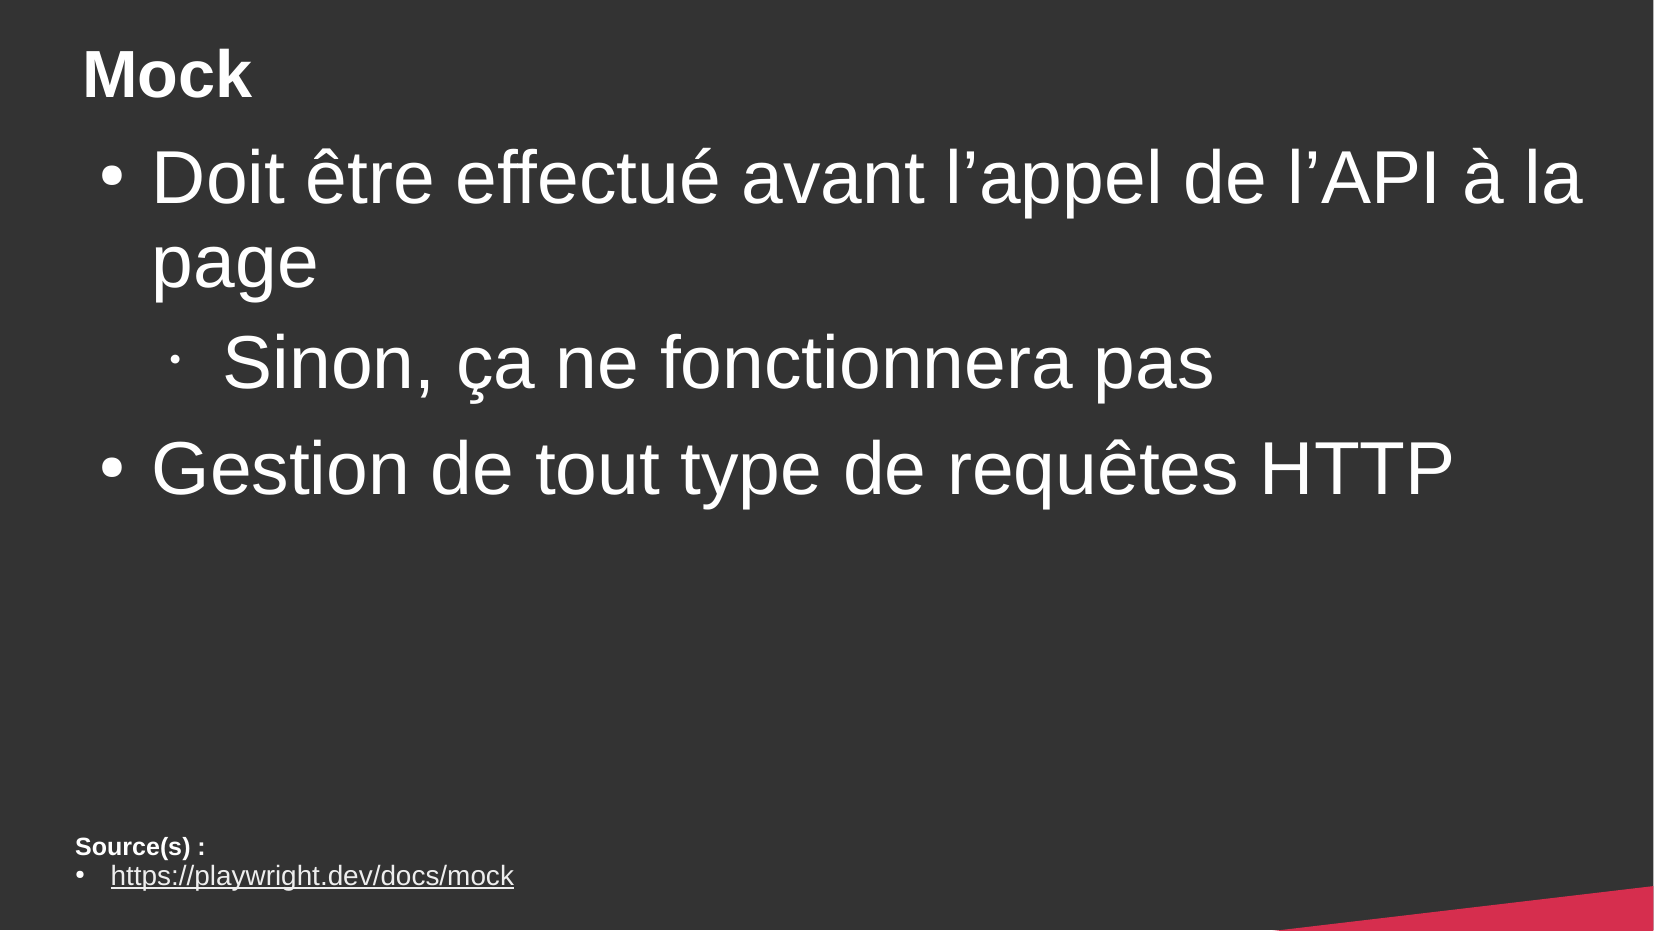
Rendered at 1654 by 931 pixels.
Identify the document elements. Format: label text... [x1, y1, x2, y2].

list Doit être effectué avant l’appel de l’API à la page Sinon, ça ne fonctionnera pas Gestion de tout type de requêtes HTTP [80, 135, 1619, 709]
text_box [1546, 886, 1654, 931]
title Mock [82, 37, 1571, 112]
text_box Source(s) : https://playwright.dev/docs/mock [60, 762, 1546, 931]
